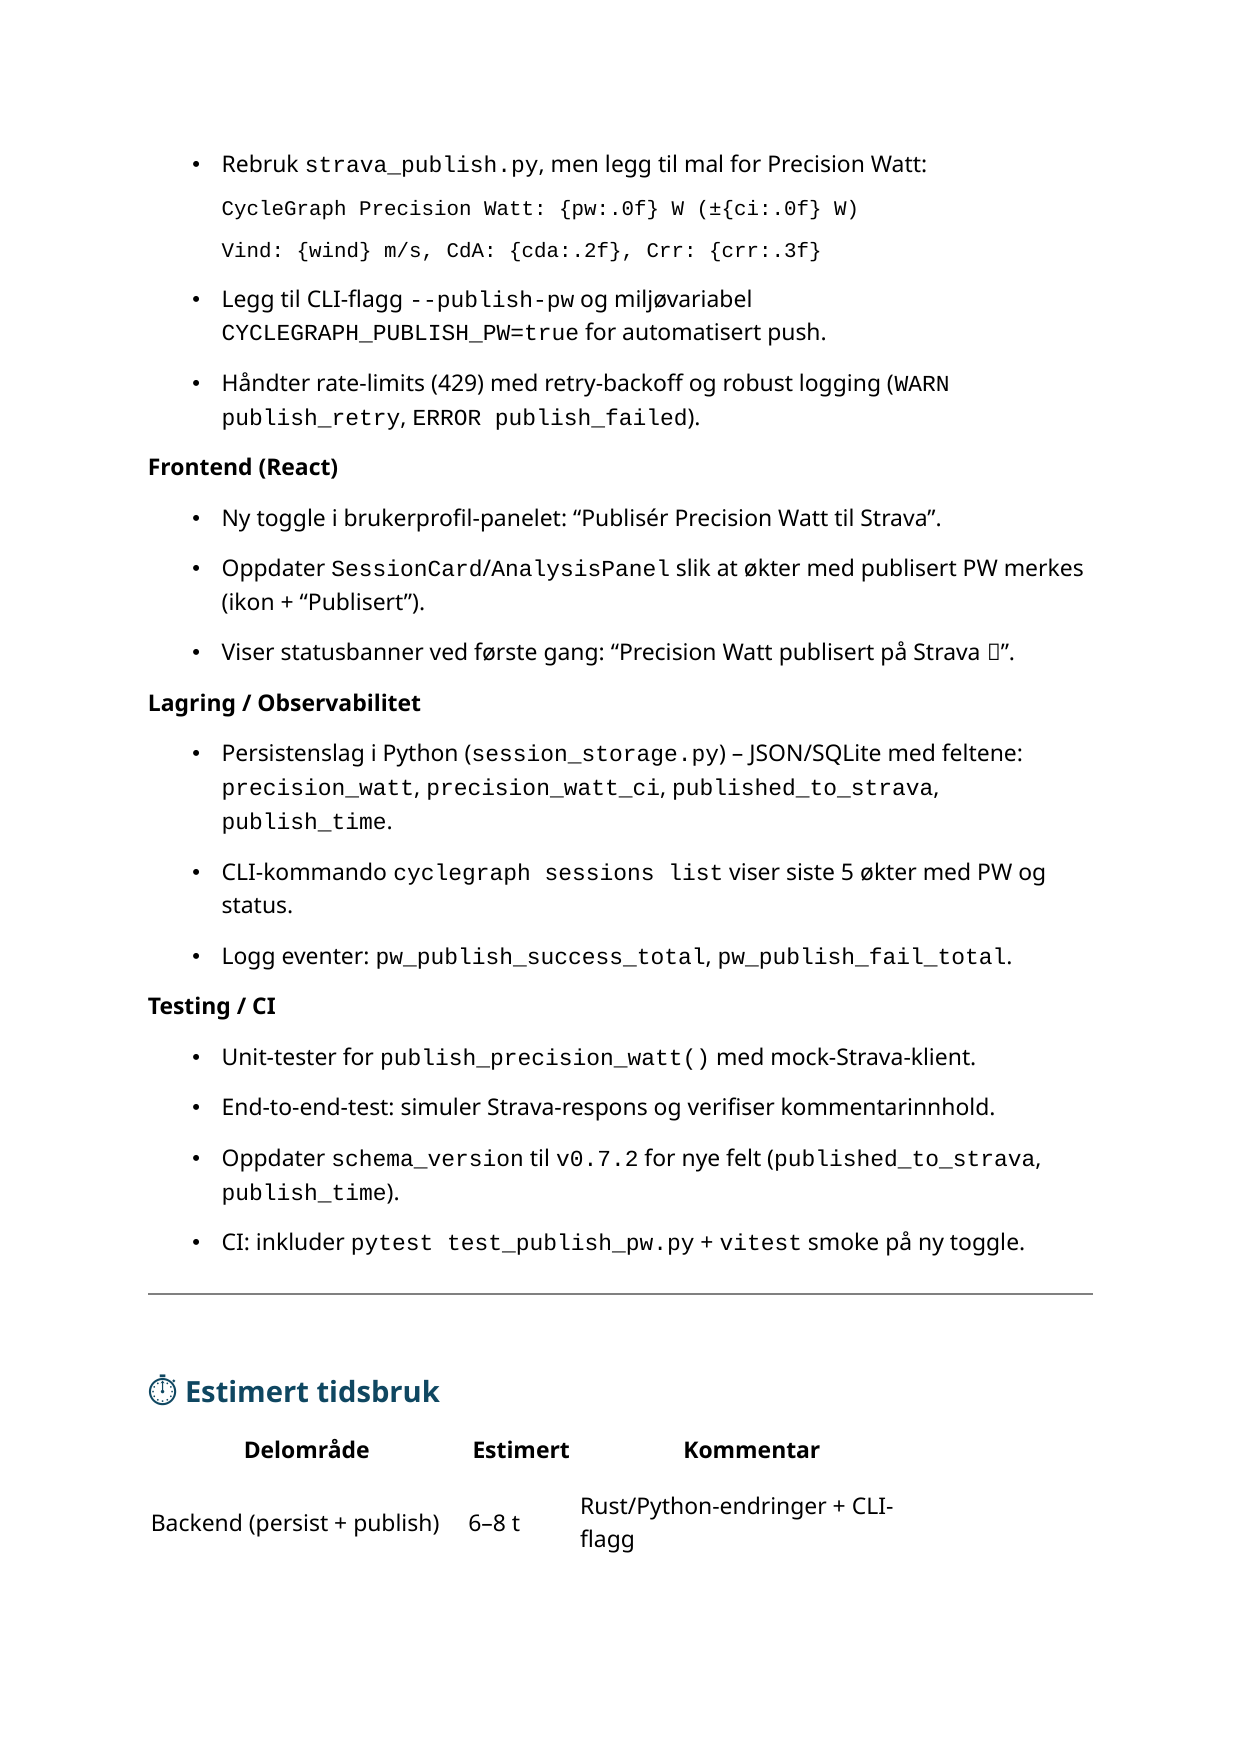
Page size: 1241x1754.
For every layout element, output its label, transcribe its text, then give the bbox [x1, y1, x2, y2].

list Viser statusbanner ved første gang: “Precision Watt publisert på Strava ✅”. [192, 636, 1093, 668]
list Håndter rate-limits (429) med retry-backoff og robust logging (WARN publish_retry, ERROR publish_failed). [192, 367, 1093, 432]
table_header Kommentar [577, 1431, 926, 1487]
list Rebruk strava_publish.py, men legg til mal for Precision Watt: [192, 148, 1093, 179]
subtitle ⏱️ Estimert tidsbruk [148, 1371, 1093, 1411]
table_cell Backend (persist + publish) [148, 1487, 465, 1576]
table_header Estimert [465, 1431, 577, 1487]
text Frontend (React) [148, 451, 1093, 482]
list Legg til CLI-flagg --publish-pw og miljøvariabel CYCLEGRAPH_PUBLISH_PW=true for automatisert push. [192, 282, 1093, 348]
text Lagring / Observabilitet [148, 687, 1093, 718]
list CLI-kommando cyclegraph sessions list viser siste 5 økter med PW og status. [192, 855, 1093, 921]
list Unit-tester for publish_precision_watt() med mock-Strava-klient. [192, 1041, 1093, 1072]
list Logg eventer: pw_publish_success_total, pw_publish_fail_total. [192, 940, 1093, 971]
table_cell Rust/Python-endringer + CLI-flagg [577, 1487, 926, 1576]
list CycleGraph Precision Watt: {pw:.0f} W (±{ci:.0f} W) [192, 198, 1093, 222]
table_cell 6–8 t [465, 1487, 577, 1576]
list Persistenslag i Python (session_storage.py) – JSON/SQLite med feltene: precision_watt, precision_watt_ci, published_to_strava, publish_time. [192, 737, 1093, 836]
list Vind: {wind} m/s, CdA: {cda:.2f}, Crr: {crr:.3f} [192, 240, 1093, 264]
list End-to-end-test: simuler Strava-respons og verifiser kommentarinnhold. [192, 1091, 1093, 1122]
text Testing / CI [148, 990, 1093, 1021]
table_header Delområde [148, 1431, 465, 1487]
list Oppdater schema_version til v0.7.2 for nye felt (published_to_strava, publish_time). [192, 1142, 1093, 1207]
list Oppdater SessionCard/AnalysisPanel slik at økter med publisert PW merkes (ikon + “Publisert”). [192, 552, 1093, 617]
list Ny toggle i brukerprofil-panelet: “Publisér Precision Watt til Strava”. [192, 502, 1093, 533]
list CI: inkluder pytest test_publish_pw.py + vitest smoke på ny toggle. [192, 1226, 1093, 1257]
